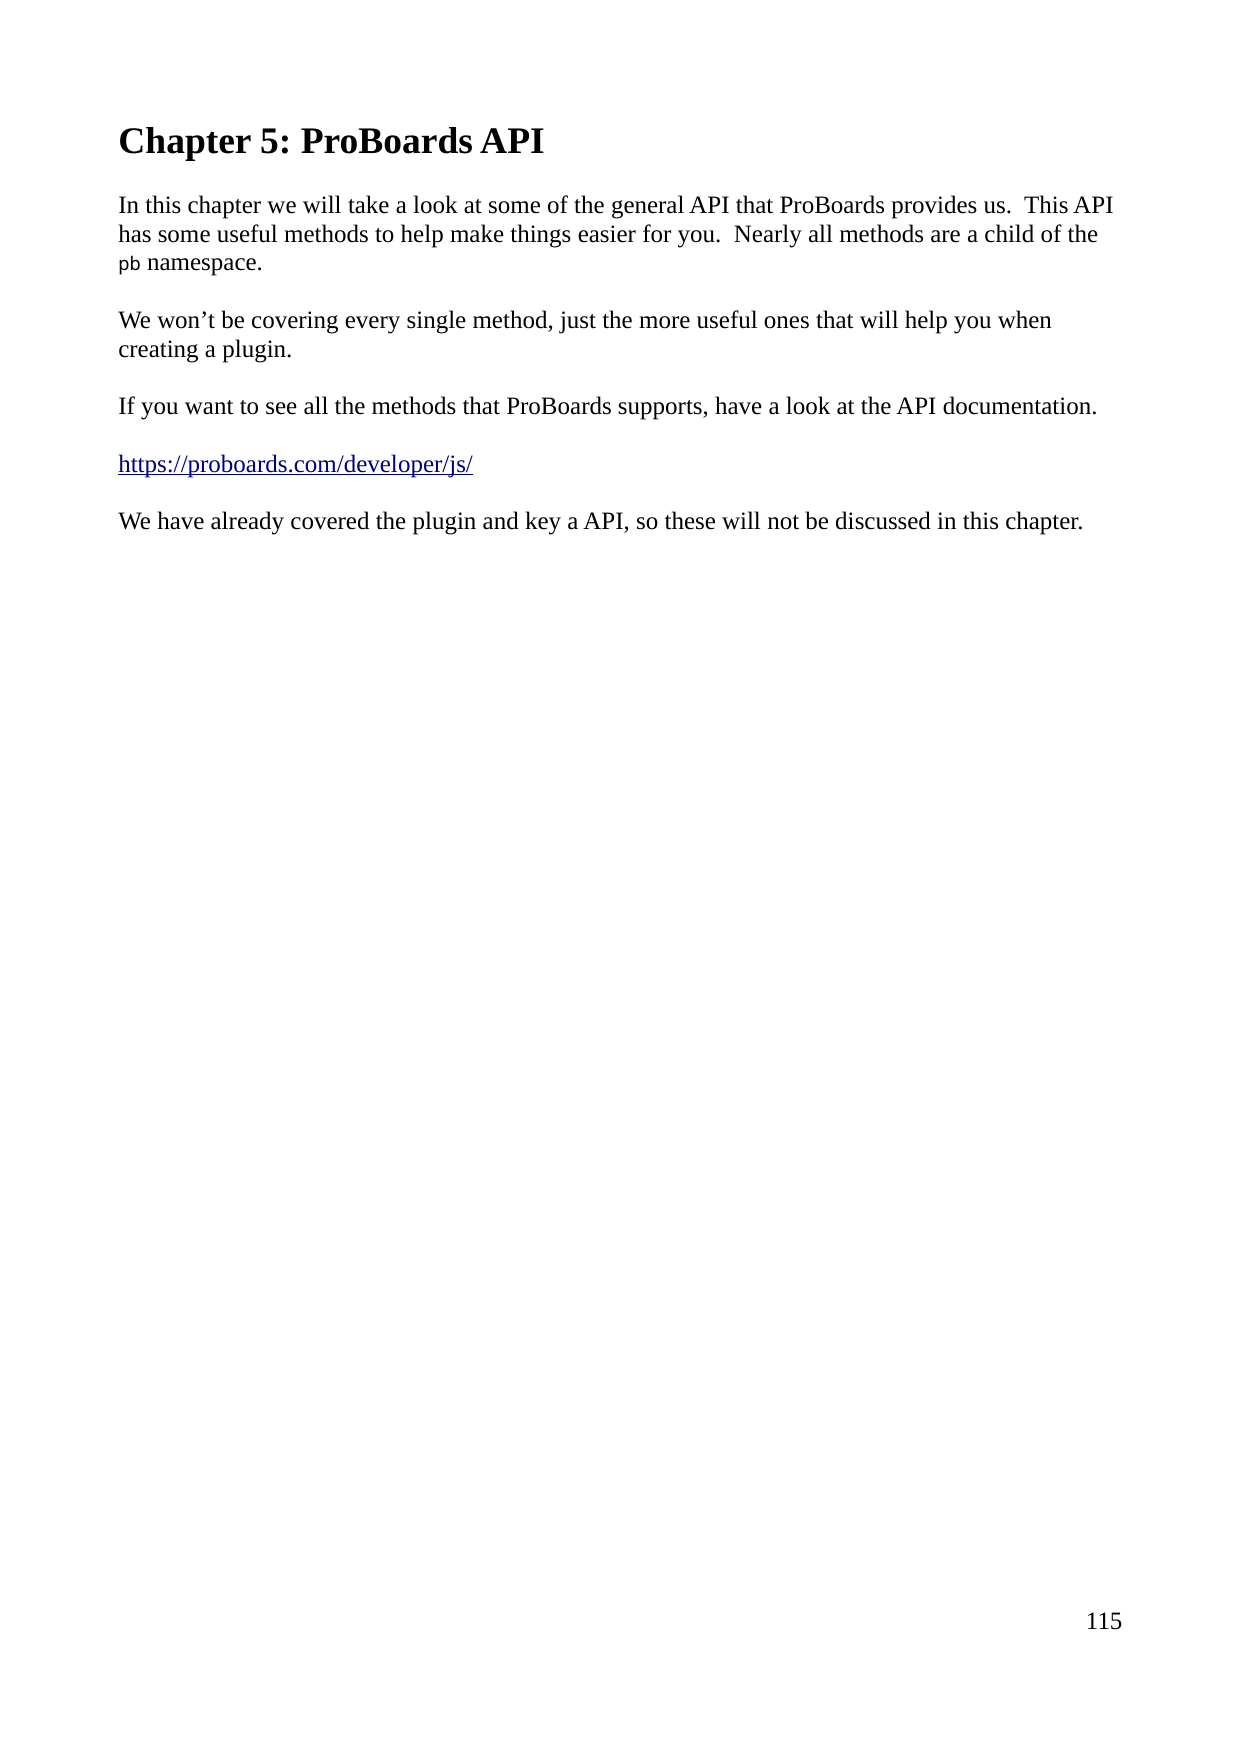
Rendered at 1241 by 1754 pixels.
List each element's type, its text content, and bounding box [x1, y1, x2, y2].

text We have already covered the plugin and key a API, so these will not be discussed in this chapter. [118, 506, 1122, 535]
text We won’t be covering every single method, just the more useful ones that will help you when creating a plugin. [118, 305, 1122, 362]
text https://proboards.com/developer/js/ [118, 449, 1122, 477]
text In this chapter we will take a look at some of the general API that ProBoards provides us. This API has some useful methods to help make things easier for you. Nearly all methods are a child of the pb namespace. [118, 190, 1122, 276]
text Chapter 5: ProBoards API [118, 118, 1122, 161]
text If you want to see all the methods that ProBoards supports, have a look at the API documentation. [118, 391, 1122, 420]
